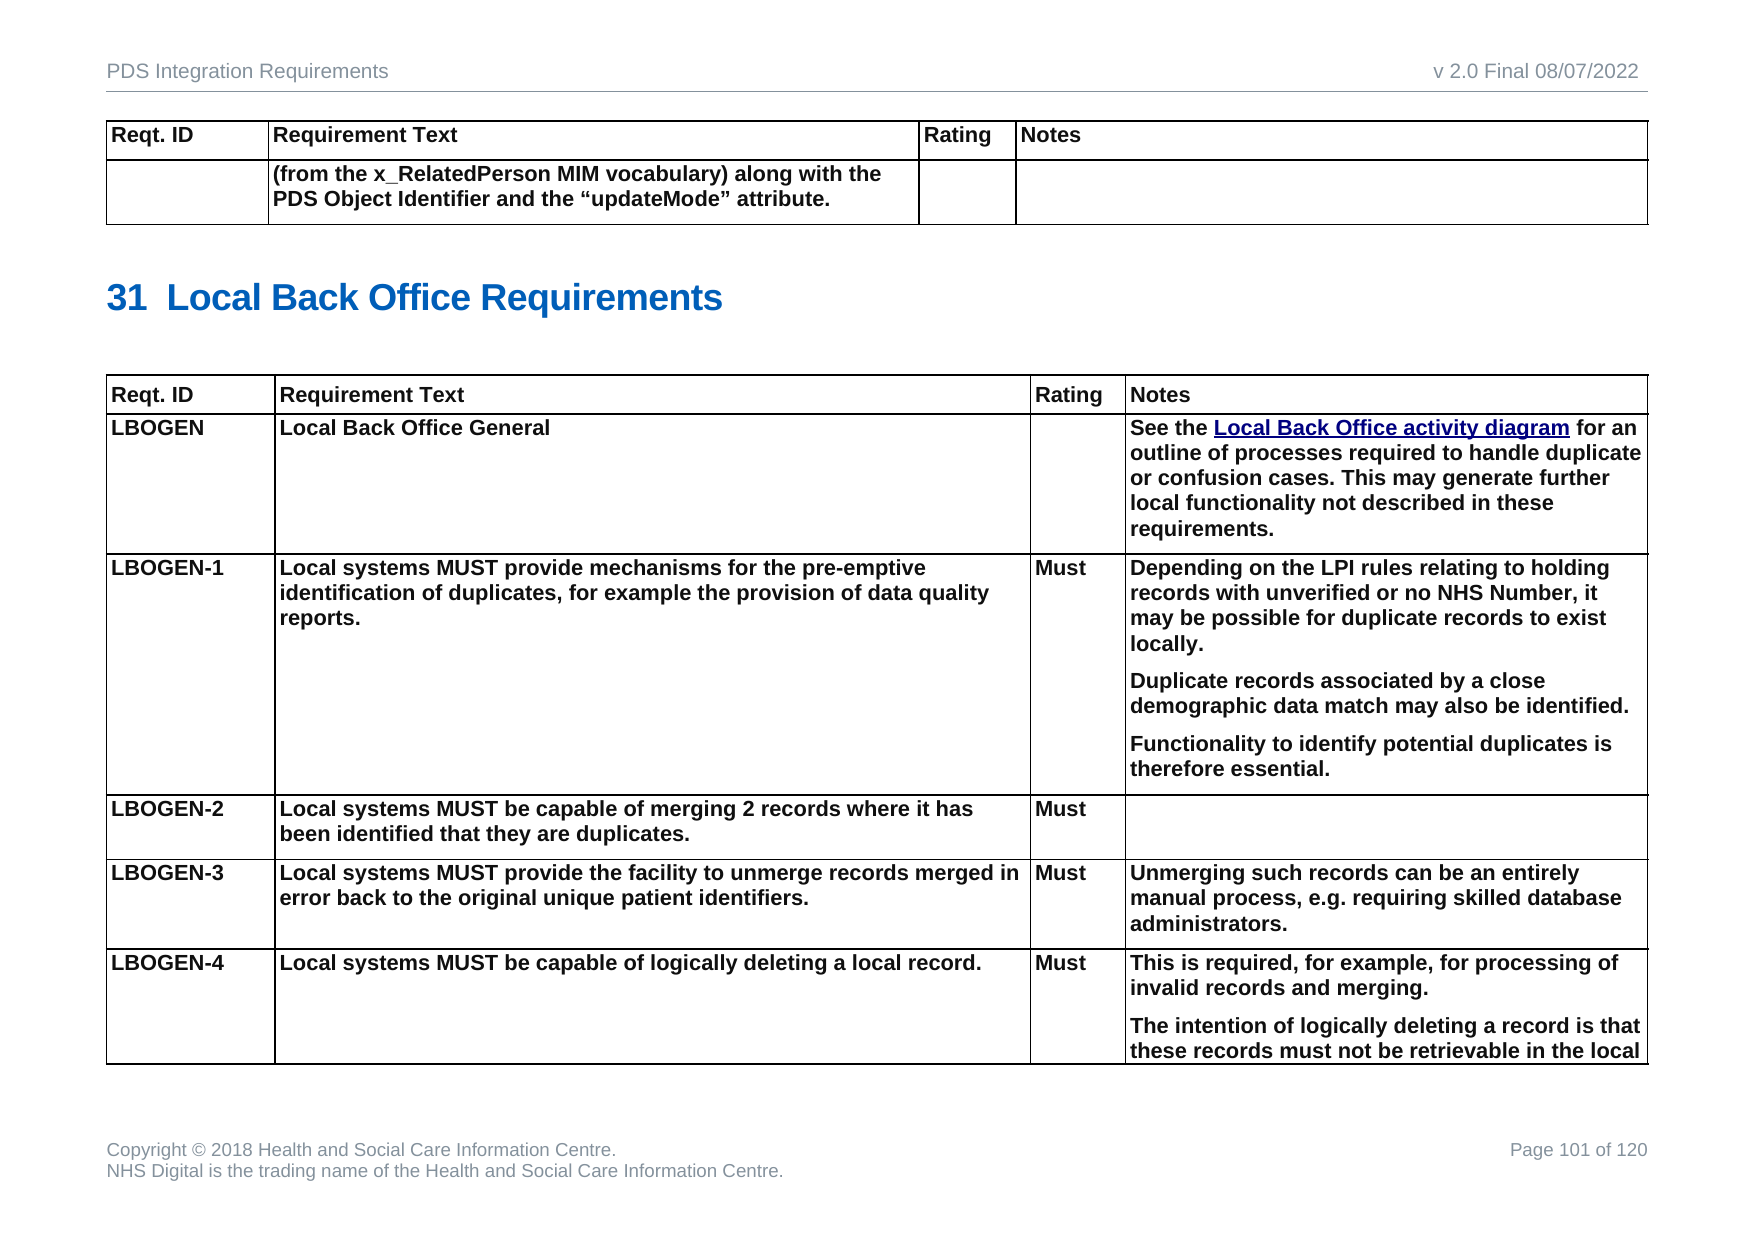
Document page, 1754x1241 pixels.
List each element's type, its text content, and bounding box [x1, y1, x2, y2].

table_cell LBOGEN-1 [107, 555, 274, 794]
table_header Notes [1017, 122, 1647, 159]
table_header Reqt. ID [107, 376, 274, 413]
table_cell [1031, 415, 1125, 553]
table_cell Must [1031, 555, 1125, 794]
table_cell LBOGEN-4 [107, 950, 274, 1063]
table_cell Must [1031, 860, 1125, 948]
subtitle Local Back Office Requirements [106, 275, 1648, 318]
table_cell [1017, 161, 1647, 224]
table_header Rating [1031, 376, 1125, 413]
table_cell Local Back Office General [276, 415, 1030, 553]
table_cell This is required, for example, for processing of invalid records and merging. The intention of logically deleting a record is that these records must not be retrievable in the local [1126, 950, 1647, 1063]
table_header Requirement Text [276, 376, 1030, 413]
table_cell LBOGEN [107, 415, 274, 553]
table_cell Depending on the LPI rules relating to holding records with unverified or no NHS Number, it may be possible for duplicate records to exist locally. Duplicate records associated by a close demographic data match may also be identified. Functionality to identify potential duplicates is therefore essential. [1126, 555, 1647, 794]
table_header Rating [920, 122, 1015, 159]
table_header Requirement Text [269, 122, 918, 159]
table_cell Must [1031, 950, 1125, 1063]
table_cell LBOGEN-3 [107, 860, 274, 948]
table_cell Local systems MUST be capable of logically deleting a local record. [276, 950, 1030, 1063]
table_cell LBOGEN-2 [107, 796, 274, 858]
table_cell Local systems MUST provide mechanisms for the pre-emptive identification of duplicates, for example the provision of data quality reports. [276, 555, 1030, 794]
table_cell (from the x_RelatedPerson MIM vocabulary) along with the PDS Object Identifier and the “updateMode” attribute. [269, 161, 918, 224]
table_header Notes [1126, 376, 1647, 413]
table_cell [1126, 796, 1647, 858]
table_cell Local systems MUST provide the facility to unmerge records merged in error back to the original unique patient identifiers. [276, 860, 1030, 948]
table_cell [107, 161, 268, 224]
table_header Reqt. ID [107, 122, 268, 159]
table_cell Must [1031, 796, 1125, 858]
table_cell Local systems MUST be capable of merging 2 records where it has been identified that they are duplicates. [276, 796, 1030, 858]
table_cell [920, 161, 1015, 224]
table_cell Unmerging such records can be an entirely manual process, e.g. requiring skilled database administrators. [1126, 860, 1647, 948]
table_cell See the Local Back Office activity diagram for an outline of processes required to handle duplicate or confusion cases. This may generate further local functionality not described in these requirements. [1126, 415, 1647, 553]
